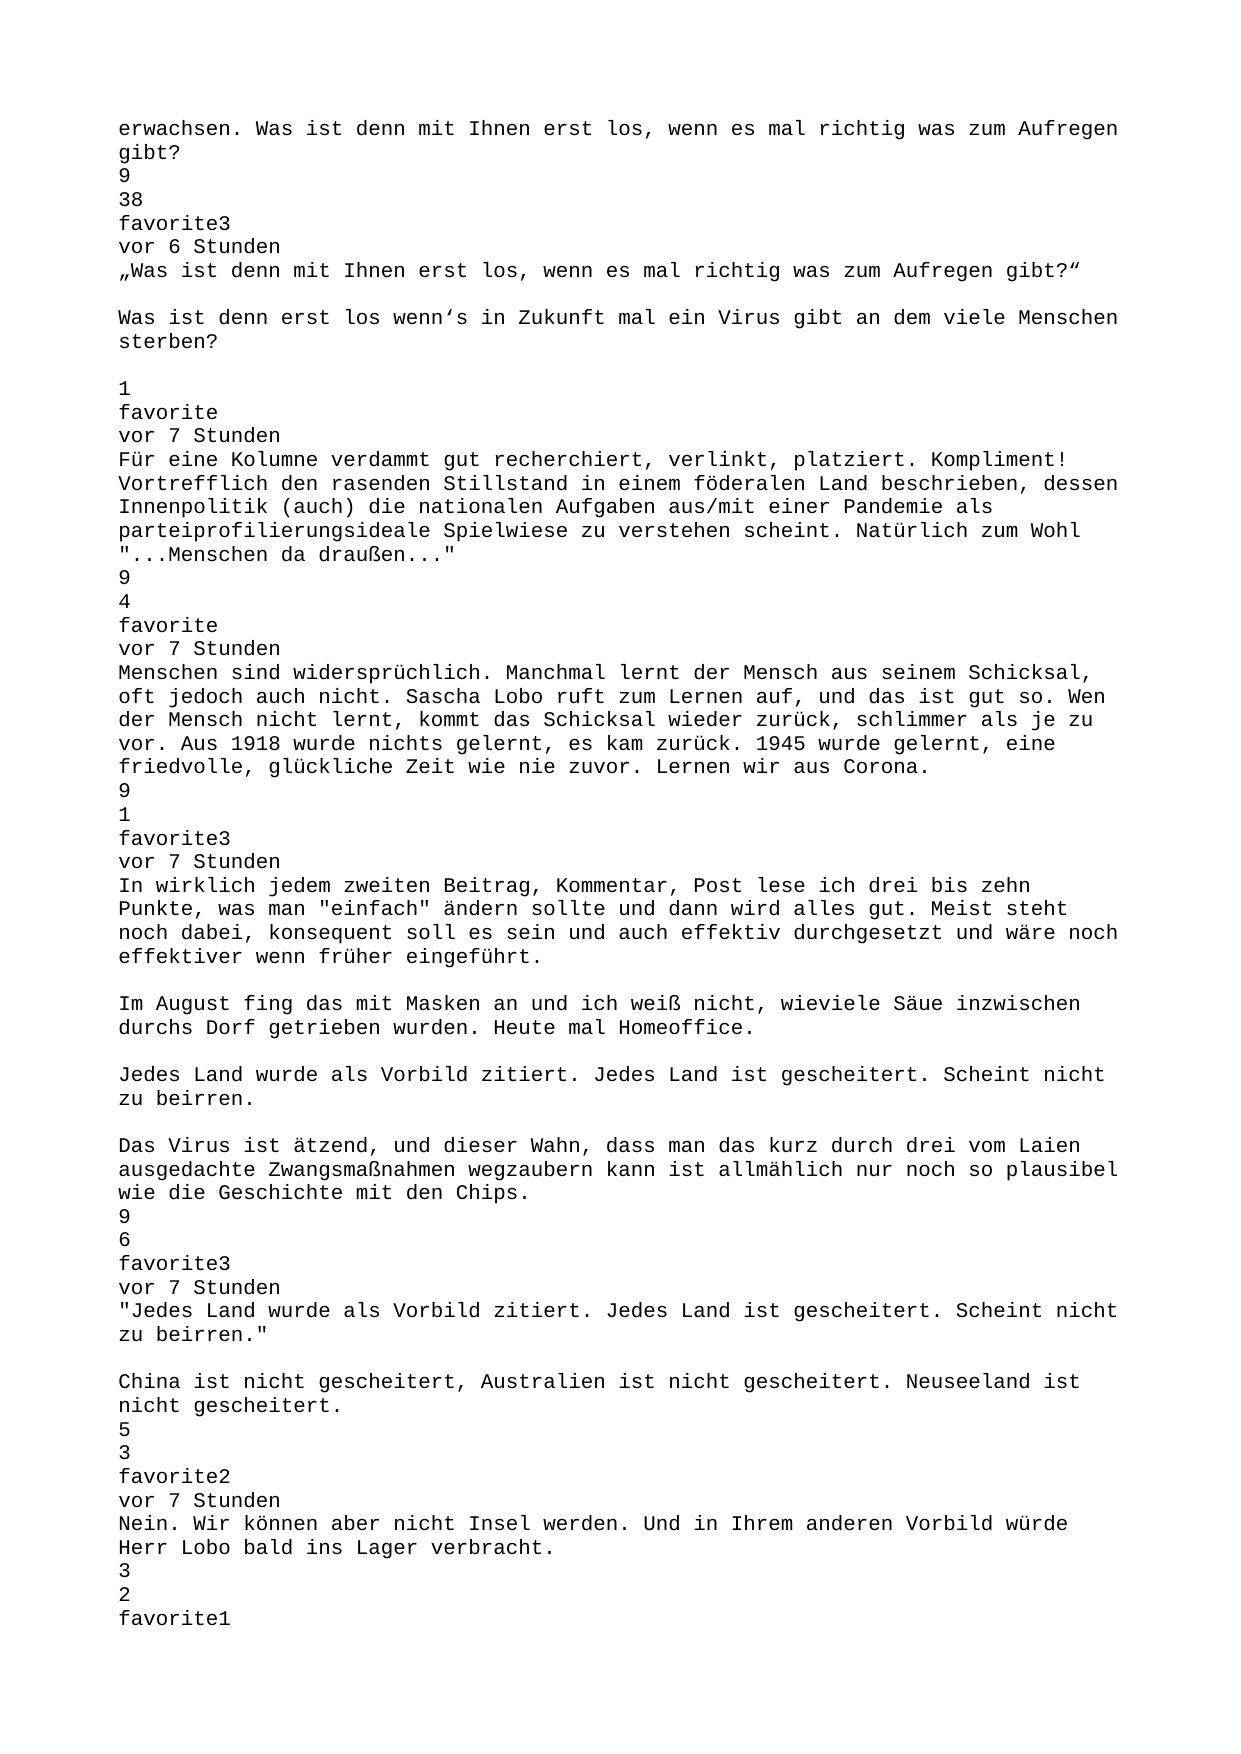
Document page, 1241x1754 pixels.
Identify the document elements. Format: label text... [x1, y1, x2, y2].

text "Jedes Land wurde als Vorbild zitiert. Jedes Land ist gescheitert. Scheint nicht zu beirren." [118, 1300, 1122, 1348]
text 3 [118, 1561, 1122, 1584]
text 4 [118, 591, 1122, 615]
text favorite1 [118, 1608, 1122, 1631]
text Jedes Land wurde als Vorbild zitiert. Jedes Land ist gescheitert. Scheint nicht zu beirren. [118, 1064, 1122, 1111]
text 9 [118, 1206, 1122, 1229]
text favorite3 [118, 827, 1122, 851]
text Das Virus ist ätzend, und dieser Wahn, dass man das kurz durch drei vom Laien ausgedachte Zwangsmaßnahmen wegzaubern kann ist allmählich nur noch so plausibel wie die Geschichte mit den Chips. [118, 1135, 1122, 1206]
text vor 6 Stunden [118, 236, 1122, 260]
text Was ist denn erst los wenn‘s in Zukunft mal ein Virus gibt an dem viele Menschen sterben? [118, 307, 1122, 354]
text favorite3 [118, 213, 1122, 236]
text vor 7 Stunden [118, 1489, 1122, 1513]
text „Was ist denn mit Ihnen erst los, wenn es mal richtig was zum Aufregen gibt?“ [118, 260, 1122, 284]
text favorite3 [118, 1253, 1122, 1277]
text 1 [118, 804, 1122, 827]
text 6 [118, 1229, 1122, 1253]
text vor 7 Stunden [118, 426, 1122, 449]
text 9 [118, 780, 1122, 804]
text favorite [118, 615, 1122, 638]
text erwachsen. Was ist denn mit Ihnen erst los, wenn es mal richtig was zum Aufregen gibt? [118, 118, 1122, 165]
text 5 [118, 1419, 1122, 1442]
text In wirklich jedem zweiten Beitrag, Kommentar, Post lese ich drei bis zehn Punkte, was man "einfach" ändern sollte und dann wird alles gut. Meist steht noch dabei, konsequent soll es sein und auch effektiv durchgesetzt und wäre noch effektiver wenn früher eingeführt. [118, 875, 1122, 969]
text Menschen sind widersprüchlich. Manchmal lernt der Mensch aus seinem Schicksal, oft jedoch auch nicht. Sascha Lobo ruft zum Lernen auf, und das ist gut so. Wen der Mensch nicht lernt, kommt das Schicksal wieder zurück, schlimmer als je zu vor. Aus 1918 wurde nichts gelernt, es kam zurück. 1945 wurde gelernt, eine friedvolle, glückliche Zeit wie nie zuvor. Lernen wir aus Corona. [118, 662, 1122, 780]
text vor 7 Stunden [118, 851, 1122, 875]
text 9 [118, 165, 1122, 189]
text 1 [118, 378, 1122, 402]
text 38 [118, 189, 1122, 213]
text Im August fing das mit Masken an und ich weiß nicht, wieviele Säue inzwischen durchs Dorf getrieben wurden. Heute mal Homeoffice. [118, 993, 1122, 1040]
text vor 7 Stunden [118, 638, 1122, 662]
text Für eine Kolumne verdammt gut recherchiert, verlinkt, platziert. Kompliment! Vortrefflich den rasenden Stillstand in einem föderalen Land beschrieben, dessen Innenpolitik (auch) die nationalen Aufgaben aus/mit einer Pandemie als parteiprofilierungsideale Spielwiese zu verstehen scheint. Natürlich zum Wohl "...Menschen da draußen..." [118, 449, 1122, 567]
text 9 [118, 567, 1122, 591]
text vor 7 Stunden [118, 1277, 1122, 1300]
text 2 [118, 1584, 1122, 1608]
text favorite2 [118, 1466, 1122, 1489]
text China ist nicht gescheitert, Australien ist nicht gescheitert. Neuseeland ist nicht gescheitert. [118, 1371, 1122, 1419]
text favorite [118, 402, 1122, 426]
text Nein. Wir können aber nicht Insel werden. Und in Ihrem anderen Vorbild würde Herr Lobo bald ins Lager verbracht. [118, 1513, 1122, 1561]
text 3 [118, 1442, 1122, 1466]
